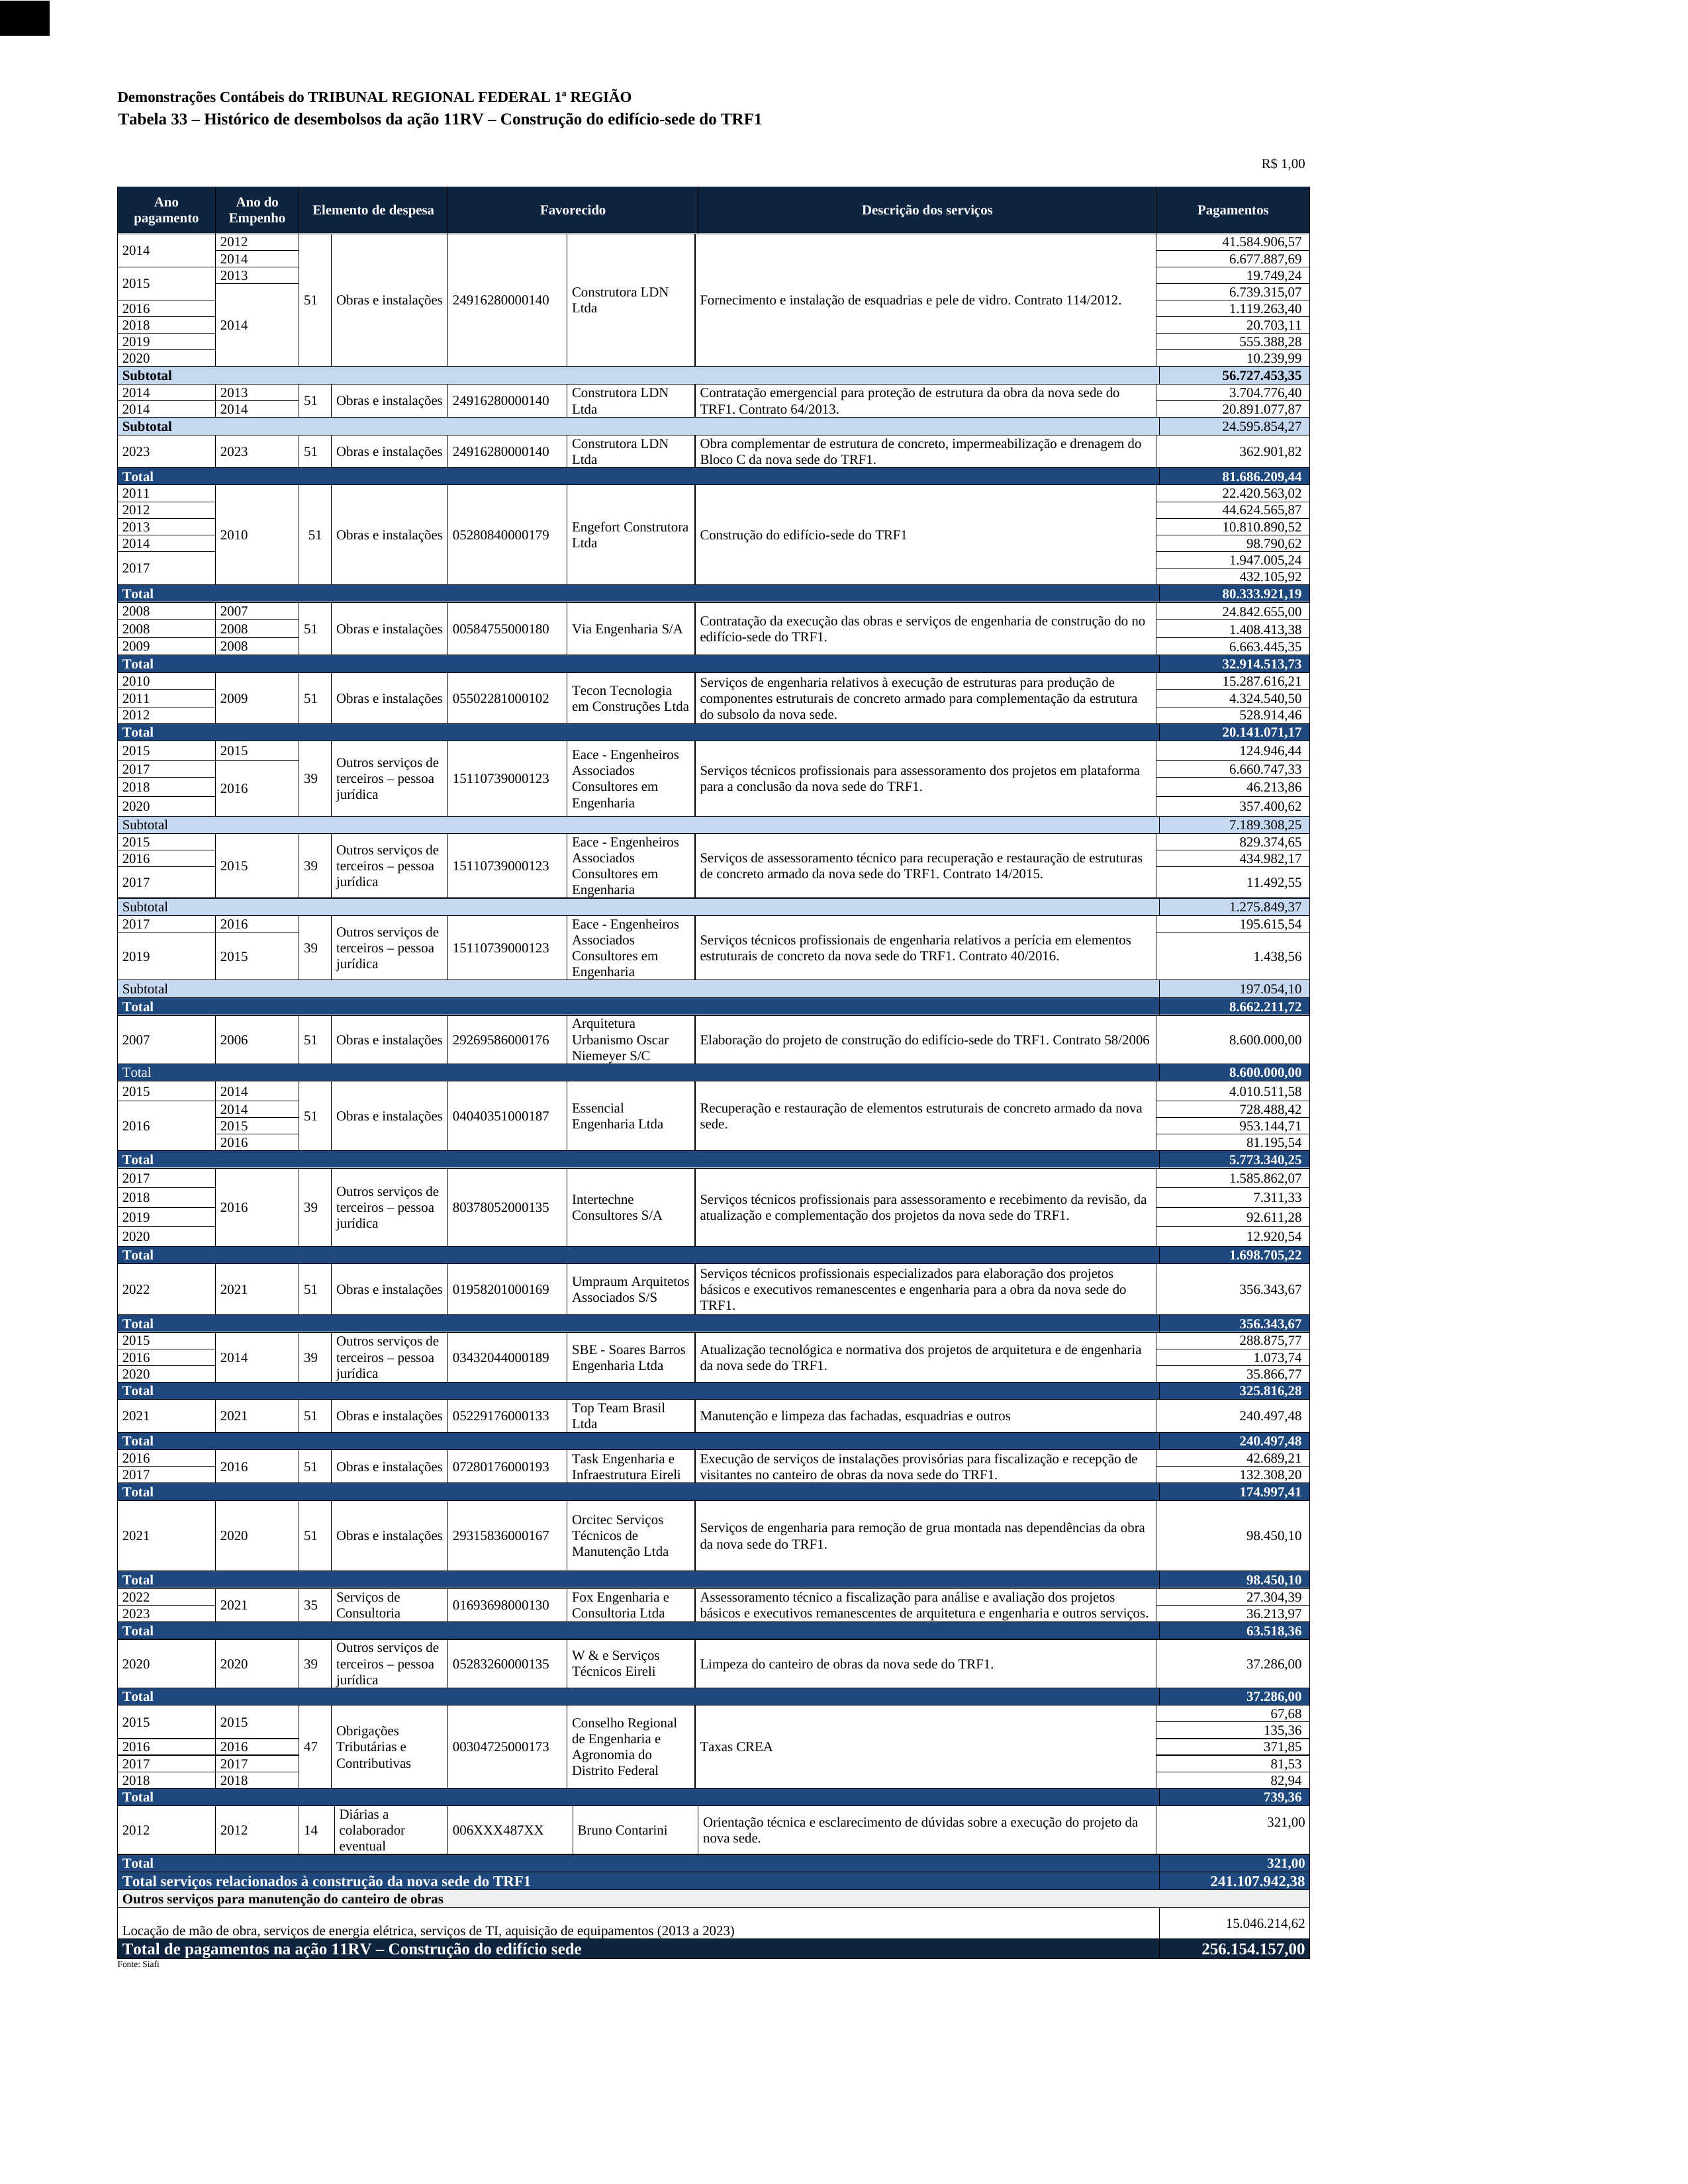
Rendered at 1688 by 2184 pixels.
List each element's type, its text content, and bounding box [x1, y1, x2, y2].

table_cell 5.773.340,25 [1160, 1151, 1309, 1167]
table_cell Total [118, 1571, 1159, 1588]
table_cell Via Engenharia S/A [567, 603, 694, 655]
table_cell 92.611,28 [1156, 1208, 1309, 1226]
table_cell 2008 [216, 638, 299, 655]
table_cell 2010 [118, 673, 215, 689]
table_cell 2016 [118, 1450, 215, 1466]
table_header R$ 1,00 [117, 140, 1310, 187]
table_cell 2015 [216, 933, 299, 979]
table_cell Fornecimento e instalação de esquadrias e pele de vidro. Contrato 114/2012. [696, 234, 1156, 366]
table_cell 2012 [216, 234, 299, 250]
table_cell 32.914.513,73 [1160, 655, 1309, 672]
table_cell Manutenção e limpeza das fachadas, esquadrias e outros [696, 1400, 1156, 1432]
table_cell 2014 [118, 385, 215, 400]
table_cell 2017 [118, 916, 215, 932]
table_cell 2023 [118, 435, 215, 467]
table_cell 2007 [118, 1016, 215, 1064]
table_cell 432.105,92 [1156, 569, 1309, 584]
table_cell Total [118, 1151, 1159, 1167]
table_cell Obras e instalações [332, 1016, 447, 1064]
table_cell 1.073,74 [1156, 1349, 1309, 1365]
table_cell Obras e instalações [332, 385, 447, 417]
table_cell Obras e instalações [332, 673, 447, 723]
table_cell 81.686.209,44 [1160, 468, 1309, 484]
table_cell 2023 [118, 1606, 215, 1621]
table_cell 24916280000140 [448, 385, 567, 417]
table_cell 2018 [118, 317, 215, 333]
table_cell 15110739000123 [448, 834, 567, 897]
table_cell 2014 [216, 251, 299, 267]
table_cell 15110739000123 [448, 916, 567, 979]
table_cell 39 [299, 741, 331, 816]
table_cell 1.947.005,24 [1156, 552, 1309, 568]
table_cell 2018 [118, 778, 215, 796]
table_cell Serviços técnicos profissionais para assessoramento e recebimento da revisão, da atualização e complementação dos projetos da nova sede do TRF1. [696, 1169, 1156, 1246]
table_cell 2015 [118, 1081, 215, 1101]
table_cell 2023 [216, 435, 299, 467]
table_cell 44.624.565,87 [1156, 502, 1309, 518]
table_cell 41.584.906,57 [1156, 234, 1309, 250]
table_cell Umpraum Arquitetos Associados S/S [567, 1264, 694, 1314]
table_cell 321,00 [1156, 1806, 1309, 1854]
text Tabela 33 – Histórico de desembolsos da ação 11RV – Construção do edifício-sede do TRF1 [118, 109, 1570, 130]
table_cell Serviços de engenharia para remoção de grua montada nas dependências da obra da nova sede do TRF1. [696, 1501, 1156, 1570]
table_cell 2021 [216, 1264, 299, 1314]
table_cell 195.615,54 [1156, 916, 1309, 932]
table_cell Serviços técnicos profissionais para assessoramento dos projetos em plataforma para a conclusão da nova sede do TRF1. [696, 741, 1156, 816]
table_cell 81.195,54 [1156, 1134, 1309, 1150]
table_cell 51 [299, 603, 331, 655]
table_cell Subtotal [118, 817, 1159, 833]
table_cell 1.119.263,40 [1156, 300, 1309, 316]
table_cell 356.343,67 [1156, 1264, 1309, 1314]
table_cell 36.213,97 [1156, 1606, 1309, 1621]
table_cell 2014 [216, 401, 299, 417]
table_cell Total [118, 1383, 1159, 1399]
table_cell 7.311,33 [1156, 1188, 1309, 1206]
table_cell 19.749,24 [1156, 267, 1309, 283]
table_cell Construtora LDN Ltda [567, 385, 694, 417]
table_cell Construtora LDN Ltda [567, 435, 694, 467]
table_cell Diárias a colaborador eventual [335, 1806, 447, 1854]
table_cell Obras e instalações [332, 435, 447, 467]
table_cell Serviços de engenharia relativos à execução de estruturas para produção de componentes estruturais de concreto armado para complementação da estrutura do subsolo da nova sede. [696, 673, 1156, 723]
table_cell 2019 [118, 334, 215, 349]
table_cell 240.497,48 [1156, 1400, 1309, 1432]
table_cell 47 [299, 1706, 331, 1788]
table_cell 2015 [118, 1706, 215, 1738]
table_cell 2016 [118, 1101, 215, 1150]
table_cell 2008 [118, 620, 215, 637]
table_cell 05283260000135 [448, 1640, 567, 1687]
table_cell 2020 [118, 797, 215, 816]
table_cell Total [118, 1247, 1159, 1263]
table_cell 39 [299, 1169, 331, 1246]
table_cell Task Engenharia e Infraestrutura Eireli [567, 1450, 694, 1482]
table_cell 2020 [118, 350, 215, 366]
table_cell 6.660.747,33 [1156, 761, 1309, 777]
table_cell 2015 [118, 267, 215, 300]
table_cell 51 [299, 1081, 331, 1150]
table_cell 2020 [118, 1640, 215, 1687]
table_cell 2018 [118, 1188, 215, 1206]
table_cell Total [118, 1789, 1159, 1805]
table_cell 132.308,20 [1156, 1467, 1309, 1482]
table_cell 3.704.776,40 [1156, 385, 1309, 400]
table_cell 1.438,56 [1156, 933, 1309, 979]
table_cell SBE - Soares Barros Engenharia Ltda [567, 1333, 694, 1382]
table_cell Eace - Engenheiros Associados Consultores em Engenharia [567, 916, 694, 979]
table_cell Subtotal [118, 980, 1159, 997]
table_cell 6.677.887,69 [1156, 251, 1309, 267]
table_cell 528.914,46 [1156, 707, 1309, 723]
table_cell 39 [299, 1333, 331, 1382]
table_cell 2011 [118, 485, 215, 501]
table_cell 24916280000140 [448, 435, 567, 467]
table_cell 35.866,77 [1156, 1366, 1309, 1382]
table_cell 321,00 [1160, 1855, 1309, 1872]
table_cell Obras e instalações [332, 1501, 447, 1570]
table_cell 04040351000187 [448, 1081, 567, 1150]
table_cell 80.333.921,19 [1160, 585, 1309, 602]
table_cell Eace - Engenheiros Associados Consultores em Engenharia [567, 834, 694, 897]
table_cell Orcitec Serviços Técnicos de Manutenção Ltda [567, 1501, 694, 1570]
table_cell 2020 [216, 1640, 299, 1687]
table_cell Obras e instalações [332, 1400, 447, 1432]
table_cell 2016 [118, 1739, 215, 1754]
table_cell 1.585.862,07 [1156, 1169, 1309, 1187]
table_cell 15.046.214,62 [1160, 1908, 1309, 1938]
table_cell 67,68 [1156, 1706, 1309, 1721]
table_cell 2018 [118, 1772, 215, 1788]
table_cell 2021 [118, 1501, 215, 1570]
table_cell Serviços técnicos profissionais especializados para elaboração dos projetos básicos e executivos remanescentes e engenharia para a obra da nova sede do TRF1. [696, 1264, 1156, 1314]
table_cell 07280176000193 [448, 1450, 567, 1482]
table_cell 2015 [216, 1706, 299, 1738]
table_cell Assessoramento técnico a fiscalização para análise e avaliação dos projetos básicos e executivos remanescentes de arquitetura e engenharia e outros serviços. [696, 1589, 1156, 1621]
table_cell Recuperação e restauração de elementos estruturais de concreto armado da nova sede. [696, 1081, 1156, 1150]
table_cell Serviços de assessoramento técnico para recuperação e restauração de estruturas de concreto armado da nova sede do TRF1. Contrato 14/2015. [696, 834, 1156, 897]
table_cell 05502281000102 [448, 673, 567, 723]
table_cell 2017 [118, 1467, 215, 1482]
table_cell Ano pagamento [118, 187, 215, 233]
table_cell 00584755000180 [448, 603, 567, 655]
table_cell 00304725000173 [448, 1706, 567, 1788]
table_cell 2007 [216, 603, 299, 619]
table_cell 2017 [216, 1756, 299, 1772]
table_cell Top Team Brasil Ltda [567, 1400, 694, 1432]
table_cell 51 [299, 1400, 331, 1432]
table_cell 14 [299, 1806, 334, 1854]
table_cell 6.739.315,07 [1156, 284, 1309, 300]
table_cell 1.698.705,22 [1160, 1247, 1309, 1263]
table_cell 2015 [118, 741, 215, 760]
table_cell 2015 [118, 834, 215, 850]
table_cell 05280840000179 [448, 485, 567, 584]
table_cell 2022 [118, 1264, 215, 1314]
table_cell 51 [299, 1501, 331, 1570]
table_cell 2016 [216, 1169, 299, 1246]
table_cell 2008 [118, 603, 215, 619]
table_cell 11.492,55 [1156, 867, 1309, 897]
table_cell 2011 [118, 690, 215, 706]
table_cell 2014 [118, 401, 215, 417]
table_cell 98.450,10 [1156, 1501, 1309, 1570]
table_cell Intertechne Consultores S/A [567, 1169, 694, 1246]
table_cell 2020 [216, 1501, 299, 1570]
table_cell 8.600.000,00 [1156, 1016, 1309, 1064]
table_cell Outros serviços de terceiros – pessoa jurídica [332, 916, 447, 979]
table_cell 12.920,54 [1156, 1227, 1309, 1246]
table_cell Obrigações Tributárias e Contributivas [332, 1706, 447, 1788]
table_cell Fox Engenharia e Consultoria Ltda [567, 1589, 694, 1621]
table_cell Bruno Contarini [573, 1806, 698, 1854]
table_cell 1.275.849,37 [1160, 899, 1309, 915]
table_cell 2012 [216, 1806, 299, 1854]
table_cell 03432044000189 [448, 1333, 567, 1382]
table_cell 20.141.071,17 [1160, 724, 1309, 741]
table_cell 2016 [216, 1134, 299, 1150]
table_cell 98.790,62 [1156, 535, 1309, 551]
table_cell Conselho Regional de Engenharia e Agronomia do Distrito Federal [567, 1706, 694, 1788]
table_cell 27.304,39 [1156, 1589, 1309, 1605]
table_cell 2014 [216, 284, 299, 366]
table_cell Obras e instalações [332, 234, 447, 366]
table_cell 2012 [118, 502, 215, 518]
table_cell 2012 [118, 707, 215, 723]
table_cell 953.144,71 [1156, 1118, 1309, 1134]
table_cell 4.324.540,50 [1156, 690, 1309, 706]
table_cell 2013 [216, 267, 299, 283]
table_cell 241.107.942,38 [1160, 1872, 1309, 1889]
table_cell Total [118, 1483, 1159, 1500]
table_cell Total [118, 1064, 1159, 1081]
table_cell 2017 [118, 552, 215, 584]
table_cell 2019 [118, 1208, 215, 1226]
table_cell 728.488,42 [1156, 1101, 1309, 1117]
table_cell Taxas CREA [696, 1706, 1156, 1788]
table_cell 01958201000169 [448, 1264, 567, 1314]
table_cell 2017 [118, 1169, 215, 1187]
table_cell Subtotal [118, 899, 1159, 915]
table_cell 51 [299, 385, 331, 417]
table_cell 2006 [216, 1016, 299, 1064]
table_cell 2021 [118, 1400, 215, 1432]
table_cell 2016 [216, 916, 299, 932]
table_cell 01693698000130 [448, 1589, 567, 1621]
table_cell 98.450,10 [1160, 1571, 1309, 1588]
table_cell 197.054,10 [1160, 980, 1309, 997]
table_cell 2017 [118, 761, 215, 777]
table_cell 24.595.854,27 [1160, 418, 1309, 435]
table_cell 82,94 [1156, 1772, 1309, 1788]
table_cell 2016 [216, 1739, 299, 1754]
table_cell 56.727.453,35 [1160, 367, 1309, 384]
table_cell 51 [299, 485, 331, 584]
table_cell Total [118, 1433, 1159, 1449]
table_cell 10.239,99 [1156, 350, 1309, 366]
table_cell 357.400,62 [1156, 797, 1309, 816]
table_cell Obra complementar de estrutura de concreto, impermeabilização e drenagem do Bloco C da nova sede do TRF1. [696, 435, 1156, 467]
table_cell Obras e instalações [332, 485, 447, 584]
table_cell 20.703,11 [1156, 317, 1309, 333]
table_cell 829.374,65 [1156, 834, 1309, 850]
table_cell Obras e instalações [332, 603, 447, 655]
table_cell 2021 [216, 1589, 299, 1621]
table_cell 29315836000167 [448, 1501, 567, 1570]
table_cell Favorecido [448, 187, 698, 233]
table_cell Serviços técnicos profissionais de engenharia relativos a perícia em elementos estruturais de concreto da nova sede do TRF1. Contrato 40/2016. [696, 916, 1156, 979]
table_cell 8.600.000,00 [1160, 1064, 1309, 1081]
table_cell 434.982,17 [1156, 850, 1309, 866]
table_cell 2014 [118, 234, 215, 267]
table_cell Locação de mão de obra, serviços de energia elétrica, serviços de TI, aquisição de equipamentos (2013 a 2023) [118, 1908, 1159, 1938]
table_cell 356.343,67 [1160, 1315, 1309, 1332]
table_cell W & e Serviços Técnicos Eireli [567, 1640, 694, 1687]
table_cell Total serviços relacionados à construção da nova sede do TRF1 [118, 1872, 1159, 1889]
table_cell 2017 [118, 1756, 215, 1772]
table_cell 2016 [216, 1450, 299, 1482]
table_cell Subtotal [118, 367, 1159, 384]
table_cell 15110739000123 [448, 741, 567, 816]
table_cell Elemento de despesa [299, 187, 447, 233]
table_cell Obras e instalações [332, 1081, 447, 1150]
table_cell Outros serviços de terceiros – pessoa jurídica [332, 1333, 447, 1382]
table_cell 2015 [216, 741, 299, 760]
table_cell Outros serviços de terceiros – pessoa jurídica [332, 741, 447, 816]
table_cell 51 [299, 673, 331, 723]
table_cell 006XXX487XX [448, 1806, 573, 1854]
table_cell 2019 [118, 933, 215, 979]
table_cell 2008 [216, 620, 299, 637]
table_cell 81,53 [1156, 1756, 1309, 1772]
table_cell 2013 [216, 385, 299, 400]
table_cell Pagamentos [1156, 187, 1309, 233]
table_cell Elaboração do projeto de construção do edifício-sede do TRF1. Contrato 58/2006 [696, 1016, 1156, 1064]
table_cell 256.154.157,00 [1160, 1939, 1309, 1958]
table_cell 35 [299, 1589, 331, 1621]
table_cell 22.420.563,02 [1156, 485, 1309, 501]
table_cell 51 [299, 1016, 331, 1064]
table_cell 2015 [216, 834, 299, 897]
table_cell 2014 [216, 1101, 299, 1117]
table_cell 124.946,44 [1156, 741, 1309, 760]
table_cell Engefort Construtora Ltda [567, 485, 694, 584]
table_cell 2009 [216, 673, 299, 723]
table_cell 37.286,00 [1160, 1688, 1309, 1705]
table_cell Total [118, 585, 1159, 602]
table_cell Eace - Engenheiros Associados Consultores em Engenharia [567, 741, 694, 816]
table_cell 2022 [118, 1589, 215, 1605]
table_cell 51 [299, 1264, 331, 1314]
table_cell 174.997,41 [1160, 1483, 1309, 1500]
table_cell 2014 [118, 535, 215, 551]
table_cell 2015 [118, 1333, 215, 1348]
table_cell Subtotal [118, 418, 1159, 435]
table_cell 51 [299, 435, 331, 467]
table_cell 2009 [118, 638, 215, 655]
table_cell Obras e instalações [332, 1264, 447, 1314]
table_cell 371,85 [1156, 1739, 1309, 1754]
table_cell 24916280000140 [448, 234, 567, 366]
table_cell 46.213,86 [1156, 778, 1309, 796]
table_cell Descrição dos serviços [698, 187, 1156, 233]
table_cell Construção do edifício-sede do TRF1 [696, 485, 1156, 584]
table_cell 6.663.445,35 [1156, 638, 1309, 655]
table_cell Total [118, 998, 1159, 1015]
table_cell Serviços de Consultoria [332, 1589, 447, 1621]
table_cell 29269586000176 [448, 1016, 567, 1064]
table_cell 51 [299, 1450, 331, 1482]
text Fonte: Siafi [117, 1959, 1571, 1975]
table_cell Total de pagamentos na ação 11RV – Construção do edifício sede [118, 1939, 1159, 1958]
table_cell 362.901,82 [1156, 435, 1309, 467]
table_cell Obras e instalações [332, 1450, 447, 1482]
table_cell Arquitetura Urbanismo Oscar Niemeyer S/C [567, 1016, 694, 1064]
table_cell Construtora LDN Ltda [567, 234, 694, 366]
table_cell 2016 [118, 1349, 215, 1365]
table_cell 2012 [118, 1806, 215, 1854]
table_cell Limpeza do canteiro de obras da nova sede do TRF1. [696, 1640, 1156, 1687]
table_cell 8.662.211,72 [1160, 998, 1309, 1015]
table_cell 42.689,21 [1156, 1450, 1309, 1466]
table_cell 63.518,36 [1160, 1622, 1309, 1639]
table_cell 2014 [216, 1333, 299, 1382]
table_cell Total [118, 1688, 1159, 1705]
table_cell 2021 [216, 1400, 299, 1432]
table_cell 739,36 [1160, 1789, 1309, 1805]
table_cell 288.875,77 [1156, 1333, 1309, 1348]
table_cell 2016 [118, 850, 215, 866]
table_cell 2010 [216, 485, 299, 584]
table_cell 24.842.655,00 [1156, 603, 1309, 619]
table_cell Atualização tecnológica e normativa dos projetos de arquitetura e de engenharia da nova sede do TRF1. [696, 1333, 1156, 1382]
table_cell Ano do Empenho [216, 187, 299, 233]
table_cell Essencial Engenharia Ltda [567, 1081, 694, 1150]
table_cell Total [118, 468, 1159, 484]
table_cell 135,36 [1156, 1722, 1309, 1738]
table_cell 2018 [216, 1772, 299, 1788]
table_cell Outros serviços de terceiros – pessoa jurídica [332, 834, 447, 897]
table_cell Tecon Tecnologia em Construções Ltda [567, 673, 694, 723]
table_cell 2014 [216, 1081, 299, 1101]
table_cell Contratação da execução das obras e serviços de engenharia de construção do no edifício-sede do TRF1. [696, 603, 1156, 655]
table_cell 39 [299, 916, 331, 979]
table_cell 7.189.308,25 [1160, 817, 1309, 833]
table_cell Total [118, 724, 1159, 741]
table_cell 555.388,28 [1156, 334, 1309, 349]
table_cell Contratação emergencial para proteção de estrutura da obra da nova sede do TRF1. Contrato 64/2013. [696, 385, 1156, 417]
table_cell 1.408.413,38 [1156, 620, 1309, 637]
table_cell 39 [299, 834, 331, 897]
table_cell 2017 [118, 867, 215, 897]
table_cell 2016 [216, 761, 299, 816]
table_cell 2015 [216, 1118, 299, 1134]
table_cell Outros serviços de terceiros – pessoa jurídica [332, 1169, 447, 1246]
table_cell Outros serviços para manutenção do canteiro de obras [118, 1890, 1309, 1907]
table_cell 05229176000133 [448, 1400, 567, 1432]
table_cell 325.816,28 [1160, 1383, 1309, 1399]
table_cell 51 [299, 234, 331, 366]
table_cell 39 [299, 1640, 331, 1687]
table_cell 4.010.511,58 [1156, 1081, 1309, 1101]
table_cell Execução de serviços de instalações provisórias para fiscalização e recepção de visitantes no canteiro de obras da nova sede do TRF1. [696, 1450, 1156, 1482]
table_cell Total [118, 1622, 1159, 1639]
table_cell 37.286,00 [1156, 1640, 1309, 1687]
table_cell Total [118, 1315, 1159, 1332]
table_cell 15.287.616,21 [1156, 673, 1309, 689]
table_cell 2020 [118, 1227, 215, 1246]
table_cell 2016 [118, 300, 215, 316]
table_cell Outros serviços de terceiros – pessoa jurídica [332, 1640, 447, 1687]
table_cell 2013 [118, 519, 215, 535]
table_cell 80378052000135 [448, 1169, 567, 1246]
table_cell Total [118, 1855, 1159, 1872]
table_cell 240.497,48 [1160, 1433, 1309, 1449]
table_cell 2020 [118, 1366, 215, 1382]
table_cell Orientação técnica e esclarecimento de dúvidas sobre a execução do projeto da nova sede. [698, 1806, 1156, 1854]
table_cell 10.810.890,52 [1156, 519, 1309, 535]
table_cell Total [118, 655, 1159, 672]
table_cell 20.891.077,87 [1156, 401, 1309, 417]
